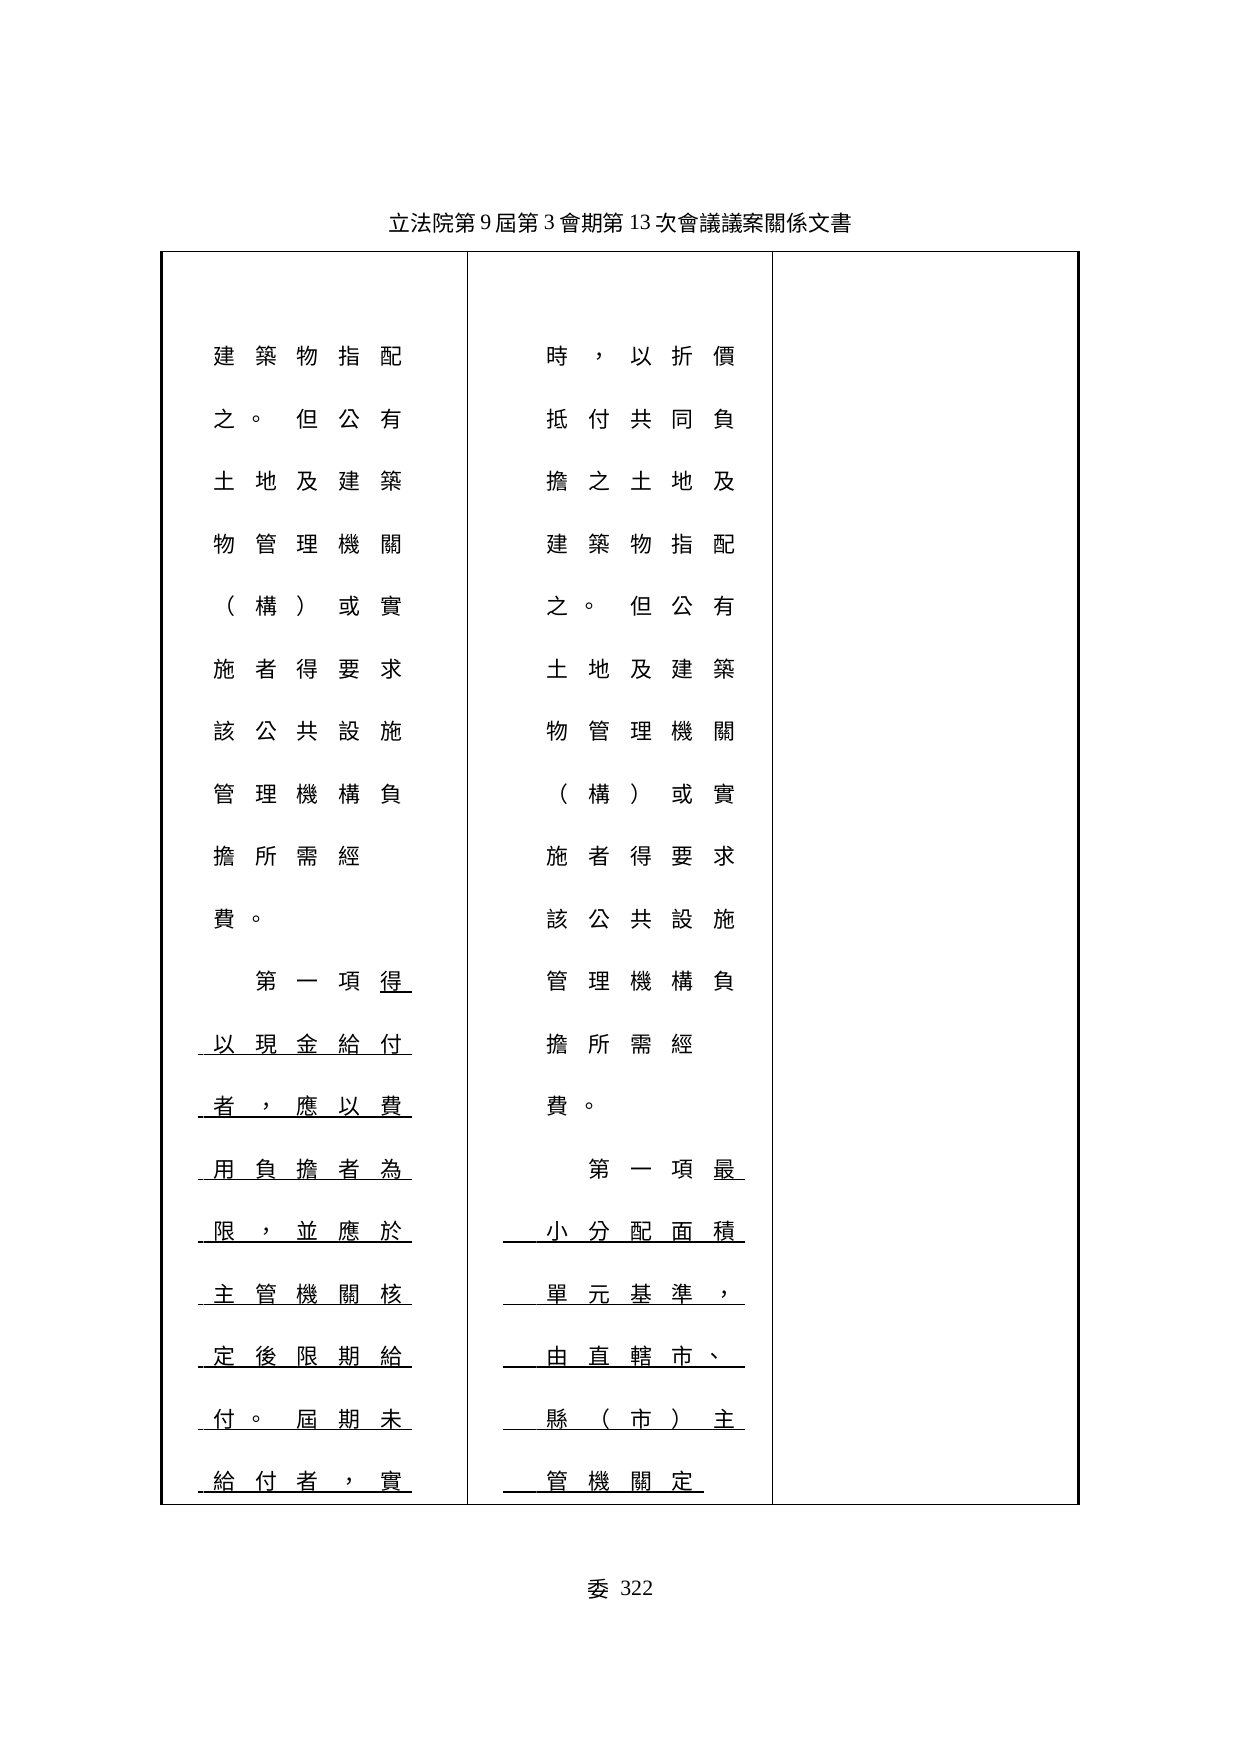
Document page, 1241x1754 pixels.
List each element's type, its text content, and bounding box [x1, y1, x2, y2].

table_cell 時，以折價抵付共同負擔之土地及建築物指配之。但公有土地及建築物管理機關（構）或實施者得要求該公共設施管理機構負擔所需經費。 第一項最小分配面積單元基準，由直轄市、縣（市）主管機關定 [468, 252, 772, 1504]
table_cell [773, 252, 1077, 1504]
table_cell 建築物指配之。但公有土地及建築物管理機關（構）或實施者得要求該公共設施管理機構負擔所需經費。 第一項得以現金給付者，應以費用負擔者為限，並應於主管機關核定後限期給付。屆期未給付者，實 [163, 252, 467, 1504]
